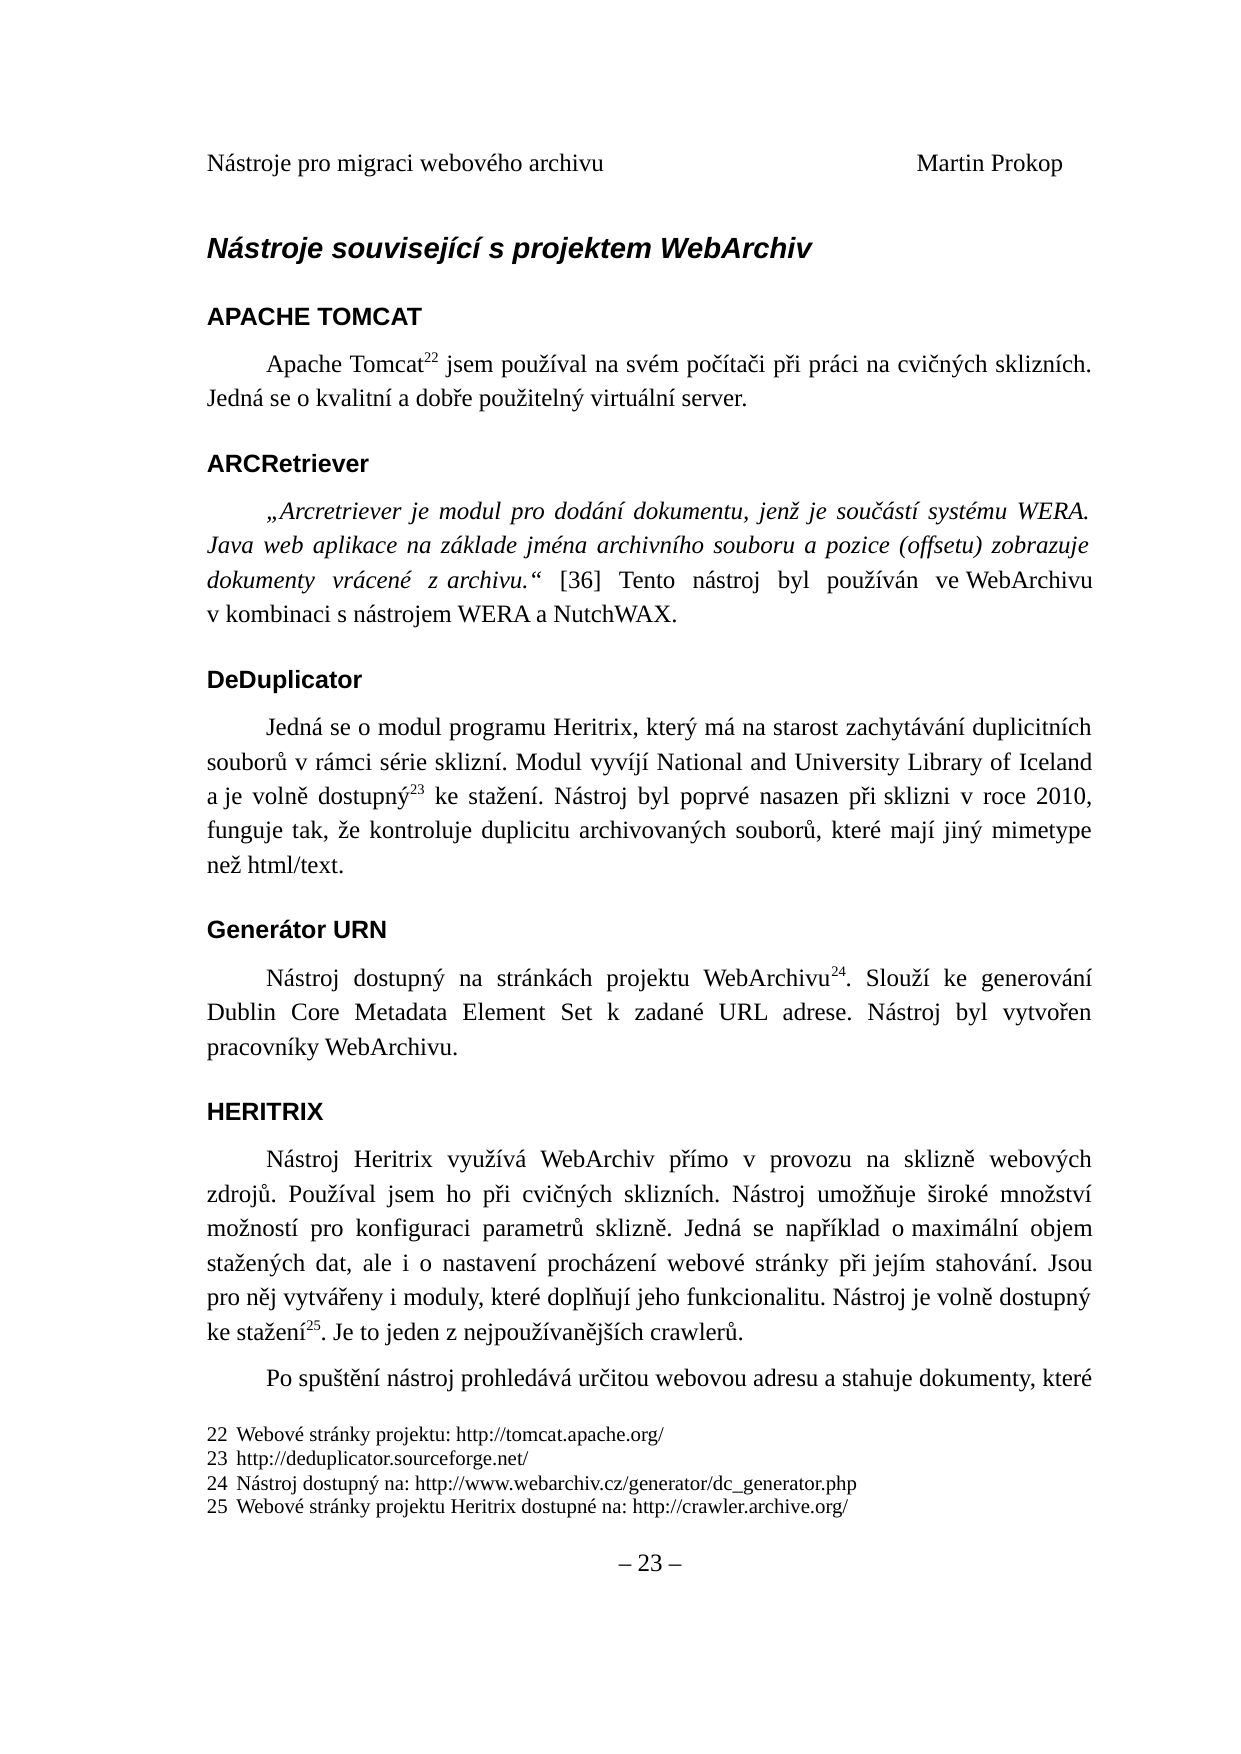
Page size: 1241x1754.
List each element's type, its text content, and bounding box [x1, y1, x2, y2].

text Po spuštění nástroj prohledává určitou webovou adresu a stahuje dokumenty, které [207, 1363, 1093, 1392]
text http://deduplicator.sourceforge.net/ [207, 1446, 1093, 1470]
text Nástroj Heritrix využívá WebArchiv přímo v provozu na sklizně webových zdrojů. Používal jsem ho při cvičných sklizních. Nástroj umožňuje široké množství možností pro konfiguraci parametrů sklizně. Jedná se například o maximální objem stažených dat, ale i o nastavení procházení webové stránky při jejím stahování. Jsou pro něj vytvářeny i moduly, které doplňují jeho funkcionalitu. Nástroj je volně dostupný ke stažení. Je to jeden z nejpoužívanějších crawlerů. [207, 1144, 1093, 1345]
subtitle Generátor URN [207, 916, 1093, 944]
text Apache Tomcat jsem používal na svém počítači při práci na cvičných sklizních. Jedná se o kvalitní a dobře použitelný virtuální server. [207, 349, 1093, 412]
subtitle HERITRIX [207, 1097, 1093, 1126]
text Nástroj dostupný na stránkách projektu WebArchivu. Slouží ke generování Dublin Core Metadata Element Set k zadané URL adrese. Nástroj byl vytvořen pracovníky WebArchivu. [207, 963, 1093, 1060]
text Webové stránky projektu: http://tomcat.apache.org/ [207, 1422, 1093, 1446]
subtitle ARCRetriever [207, 449, 1093, 478]
text Webové stránky projektu Heritrix dostupné na: http://crawler.archive.org/ [207, 1494, 1093, 1518]
subtitle Nástroje související s projektem WebArchiv [207, 231, 1093, 264]
text Nástroj dostupný na: http://www.webarchiv.cz/generator/dc_generator.php [207, 1470, 1093, 1494]
text Jedná se o modul programu Heritrix, který má na starost zachytávání duplicitních souborů v rámci série sklizní. Modul vyvíjí National and University Library of Iceland a je volně dostupný ke stažení. Nástroj byl poprvé nasazen při sklizni v roce 2010, funguje tak, že kontroluje duplicitu archivovaných souborů, které mají jiný mimetype než html/text. [207, 712, 1093, 879]
text „Arcretriever je modul pro dodání dokumentu, jenž je součástí systému WERA. Java web aplikace na základe jména archivního souboru a pozice (offsetu) zobrazuje dokumenty vrácené z archivu.“ [36] Tento nástroj byl používán ve WebArchivu v kombinaci s nástrojem WERA a NutchWAX. [207, 496, 1093, 628]
subtitle APACHE TOMCAT [207, 302, 1093, 331]
subtitle DeDuplicator [207, 665, 1093, 694]
